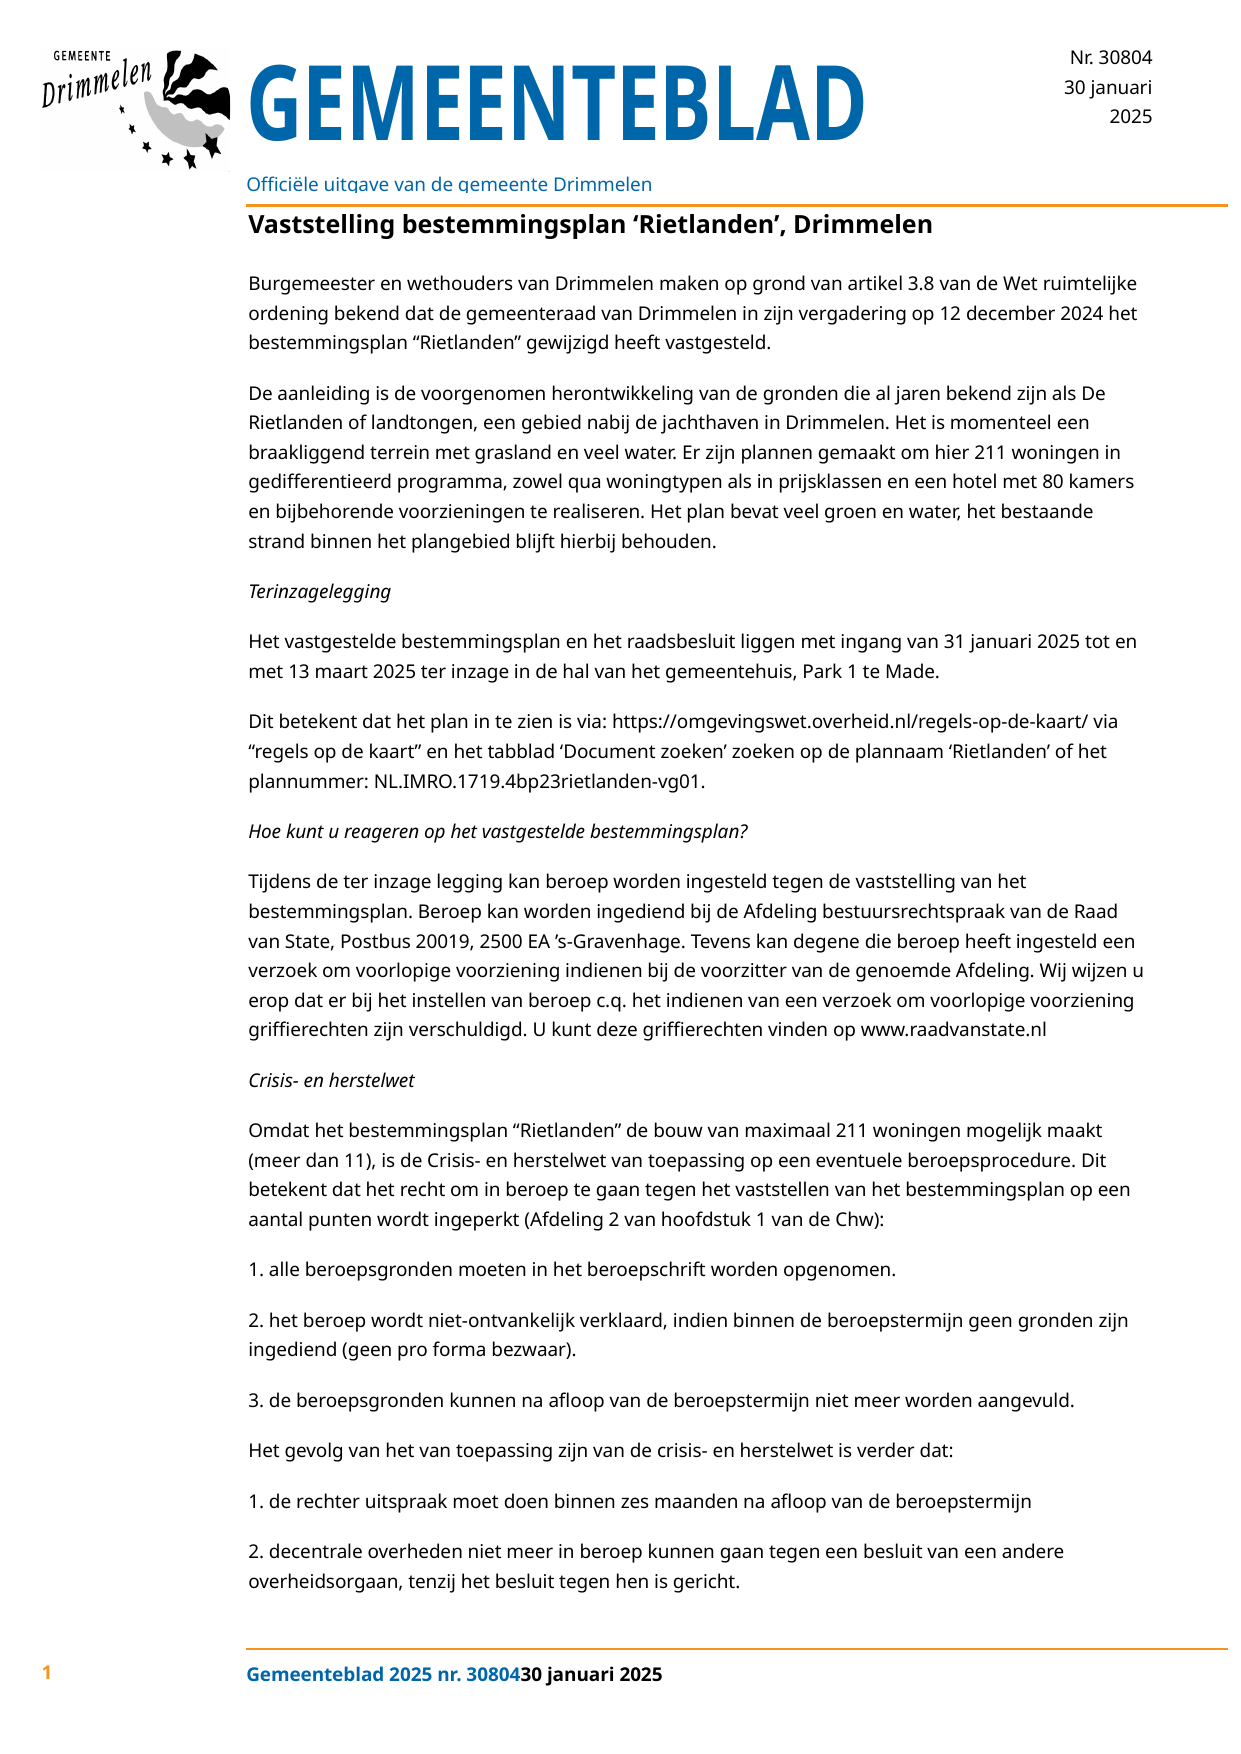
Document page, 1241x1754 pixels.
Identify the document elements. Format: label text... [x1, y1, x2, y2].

text Het gevolg van het van toepassing zijn van de crisis- en herstelwet is verder dat: [248, 1437, 1152, 1463]
text De aanleiding is de voorgenomen herontwikkeling van de gronden die al jaren bekend zijn als De Rietlanden of landtongen, een gebied nabij de jachthaven in Drimmelen. Het is momenteel een braakliggend terrein met grasland en veel water. Er zijn plannen gemaakt om hier 211 woningen in gedifferentieerd programma, zowel qua woningtypen als in prijsklassen en een hotel met 80 kamers en bijbehorende voorzieningen te realiseren. Het plan bevat veel groen en water, het bestaande strand binnen het plangebied blijft hierbij behouden. [248, 380, 1152, 553]
text Crisis- en herstelwet [248, 1067, 1152, 1093]
text Tijdens de ter inzage legging kan beroep worden ingesteld tegen de vaststelling van het bestemmingsplan. Beroep kan worden ingediend bij de Afdeling bestuursrechtspraak van de Raad van State, Postbus 20019, 2500 EA ’s-Gravenhage. Tevens kan degene die beroep heeft ingesteld een verzoek om voorlopige voorziening indienen bij de voorzitter van de genoemde Afdeling. Wij wijzen u erop dat er bij het instellen van beroep c.q. het indienen van een verzoek om voorlopige voorziening griffierechten zijn verschuldigd. U kunt deze griffierechten vinden op www.raadvanstate.nl [248, 869, 1152, 1042]
text 2. het beroep wordt niet-ontvankelijk verklaard, indien binnen de beroepstermijn geen gronden zijn ingediend (geen pro forma bezwaar). [248, 1307, 1152, 1362]
text Terinzagelegging [248, 578, 1152, 604]
text 3. de beroepsgronden kunnen na afloop van de beroepstermijn niet meer worden aangevuld. [248, 1387, 1152, 1413]
text Hoe kunt u reageren op het vastgestelde bestemmingsplan? [248, 818, 1152, 844]
text Vaststelling bestemmingsplan ‘Rietlanden’, Drimmelen [248, 207, 1152, 241]
text Omdat het bestemmingsplan “Rietlanden” de bouw van maximaal 211 woningen mogelijk maakt (meer dan 11), is de Crisis- en herstelwet van toepassing op een eventuele beroepsprocedure. Dit betekent dat het recht om in beroep te gaan tegen het vaststellen van het bestemmingsplan op een aantal punten wordt ingeperkt (Afdeling 2 van hoofdstuk 1 van de Chw): [248, 1117, 1152, 1232]
text 2. decentrale overheden niet meer in beroep kunnen gaan tegen een besluit van een andere overheidsorgaan, tenzij het besluit tegen hen is gericht. [248, 1538, 1152, 1593]
text Het vastgestelde bestemmingsplan en het raadsbesluit liggen met ingang van 31 januari 2025 tot en met 13 maart 2025 ter inzage in de hal van het gemeentehuis, Park 1 te Made. [248, 629, 1152, 684]
text Dit betekent dat het plan in te zien is via: https://omgevingswet.overheid.nl/regels-op-de-kaart/ via “regels op de kaart” en het tabblad ‘Document zoeken’ zoeken op de plannaam ‘Rietlanden’ of het plannummer: NL.IMRO.1719.4bp23rietlanden-vg01. [248, 709, 1152, 793]
picture [41, 47, 231, 172]
text Burgemeester en wethouders van Drimmelen maken op grond van artikel 3.8 van de Wet ruimtelijke ordening bekend dat de gemeenteraad van Drimmelen in zijn vergadering op 12 december 2024 het bestemmingsplan “Rietlanden” gewijzigd heeft vastgesteld. [248, 270, 1152, 355]
text 1. alle beroepsgronden moeten in het beroepschrift worden opgenomen. [248, 1257, 1152, 1282]
text 1. de rechter uitspraak moet doen binnen zes maanden na afloop van de beroepstermijn [248, 1488, 1152, 1513]
